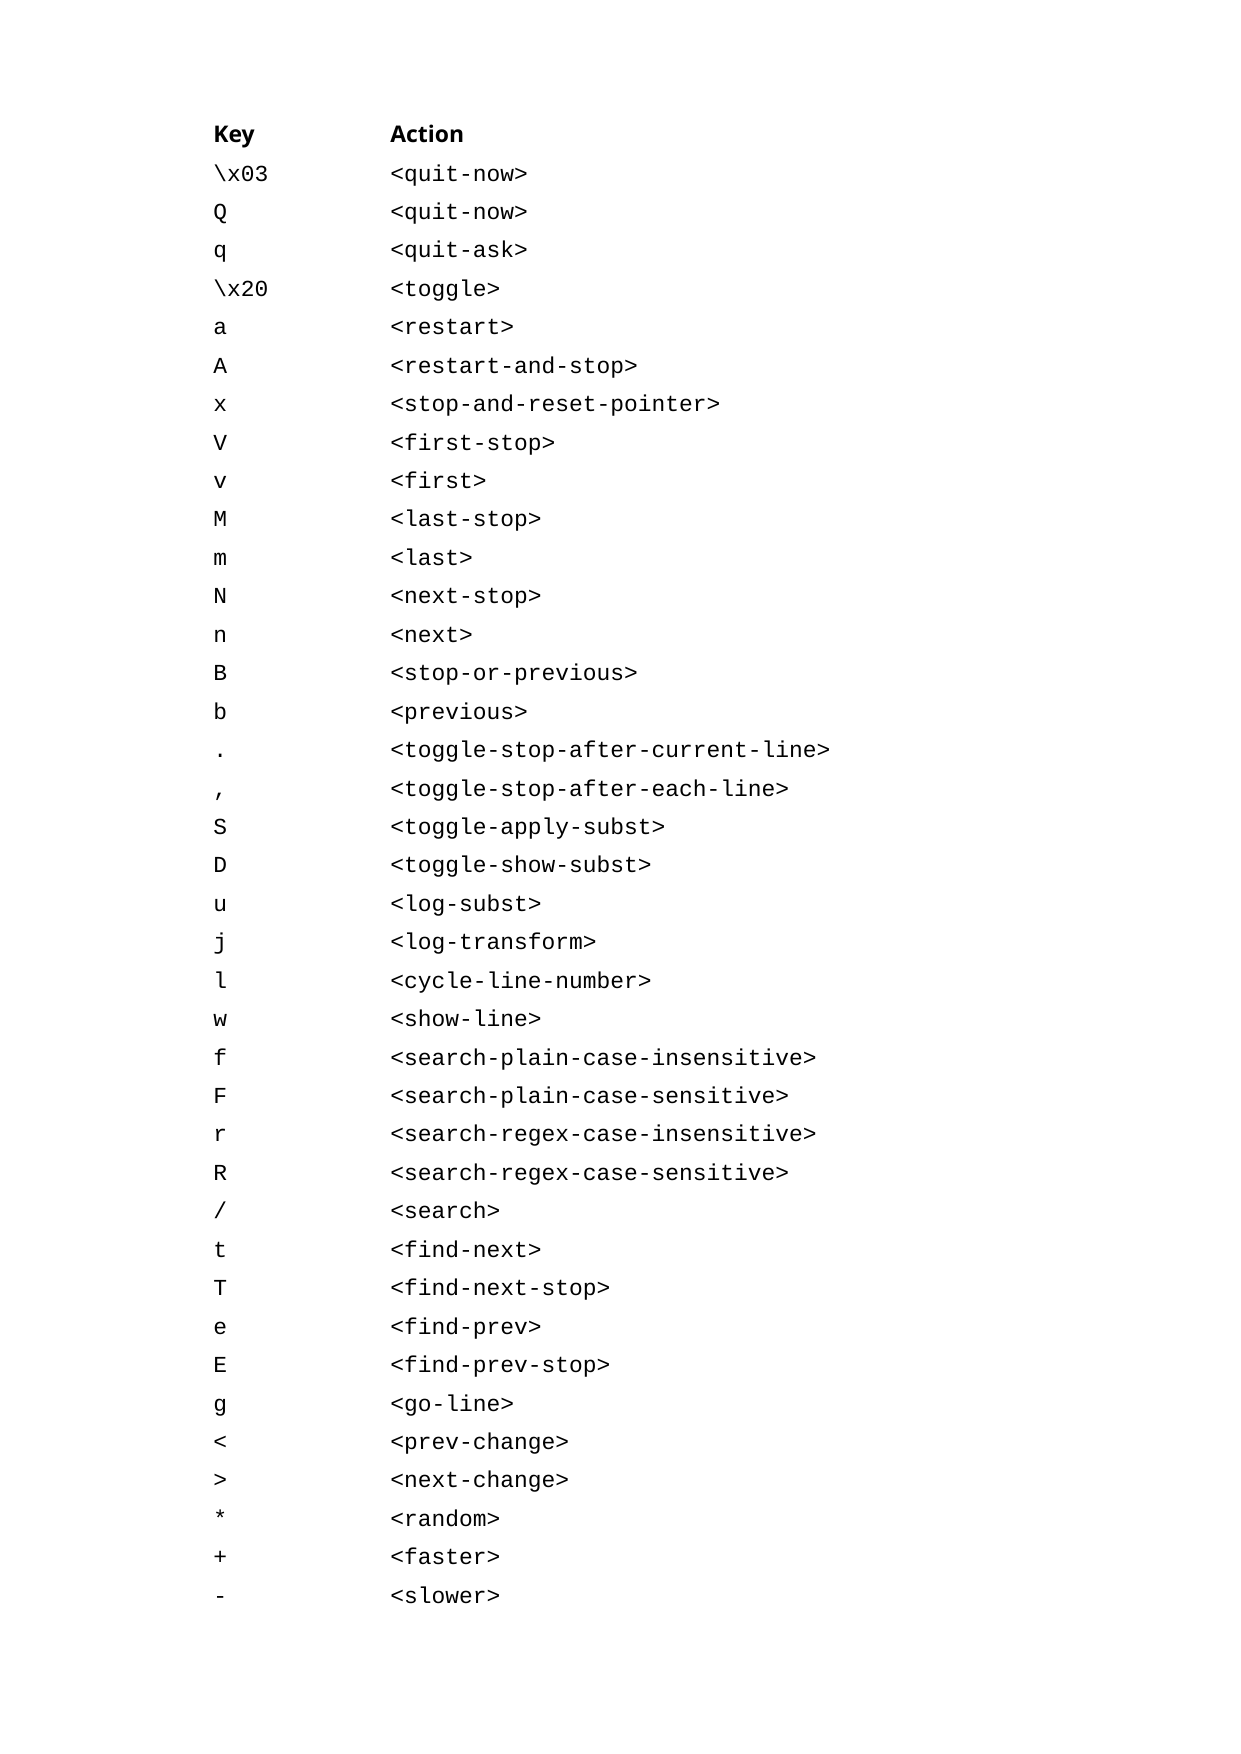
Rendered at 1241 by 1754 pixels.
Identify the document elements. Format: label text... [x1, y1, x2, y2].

table_cell b [213, 700, 390, 738]
table_cell <toggle> [390, 277, 1122, 316]
table_cell f [213, 1046, 390, 1084]
table_cell <cycle‑line‑number> [390, 969, 1122, 1007]
table_cell T [213, 1277, 390, 1315]
table_header Action [390, 118, 1122, 162]
table_cell <log‑subst> [390, 892, 1122, 931]
table_cell <search> [390, 1200, 1122, 1238]
table_cell <next‑stop> [390, 585, 1122, 623]
table_cell Q [213, 200, 390, 239]
table_cell E [213, 1354, 390, 1392]
table_cell m [213, 546, 390, 585]
table_cell <find‑next‑stop> [390, 1277, 1122, 1315]
table_cell x [213, 393, 390, 431]
table_cell . [213, 739, 390, 777]
table_cell S [213, 815, 390, 854]
table_cell N [213, 585, 390, 623]
table_cell t [213, 1238, 390, 1277]
table_cell <go‑line> [390, 1392, 1122, 1430]
table_cell <quit‑ask> [390, 239, 1122, 277]
table_cell < [213, 1430, 390, 1469]
table_cell / [213, 1200, 390, 1238]
table_cell <search‑plain‑case‑insensitive> [390, 1046, 1122, 1084]
table_cell + [213, 1546, 390, 1584]
table_cell w [213, 1008, 390, 1046]
table_cell M [213, 508, 390, 546]
table_cell g [213, 1392, 390, 1430]
table_cell n [213, 623, 390, 662]
table_cell <slower> [390, 1584, 1122, 1622]
table_cell <toggle‑show‑subst> [390, 854, 1122, 892]
table_cell <search‑regex‑case‑insensitive> [390, 1123, 1122, 1161]
table_cell q [213, 239, 390, 277]
table_cell <log‑transform> [390, 931, 1122, 969]
table_cell \x20 [213, 277, 390, 316]
table_cell <next> [390, 623, 1122, 662]
table_cell F [213, 1084, 390, 1123]
table_cell <quit‑now> [390, 200, 1122, 239]
table_cell r [213, 1123, 390, 1161]
table_cell <restart> [390, 316, 1122, 354]
table_cell <first> [390, 469, 1122, 508]
table_cell <toggle‑apply‑subst> [390, 815, 1122, 854]
table_cell <find‑prev‑stop> [390, 1354, 1122, 1392]
table_cell , [213, 777, 390, 815]
table_cell <random> [390, 1507, 1122, 1546]
table_cell <search‑regex‑case‑sensitive> [390, 1161, 1122, 1200]
table_cell <faster> [390, 1546, 1122, 1584]
table_cell <quit‑now> [390, 162, 1122, 200]
table_cell * [213, 1507, 390, 1546]
table_cell <first‑stop> [390, 431, 1122, 469]
table_cell u [213, 892, 390, 931]
table_cell <search‑plain‑case‑sensitive> [390, 1084, 1122, 1123]
table_cell <restart‑and‑stop> [390, 354, 1122, 392]
table_cell e [213, 1315, 390, 1353]
table_cell B [213, 662, 390, 700]
table_cell <stop‑or‑previous> [390, 662, 1122, 700]
table_cell <last‑stop> [390, 508, 1122, 546]
table_cell <prev‑change> [390, 1430, 1122, 1469]
table_cell <find‑next> [390, 1238, 1122, 1277]
table_cell l [213, 969, 390, 1007]
table_cell <toggle‑stop‑after‑each‑line> [390, 777, 1122, 815]
table_header Key [213, 118, 390, 162]
table_cell > [213, 1469, 390, 1507]
table_cell V [213, 431, 390, 469]
table_cell v [213, 469, 390, 508]
table_cell a [213, 316, 390, 354]
table_cell <show‑line> [390, 1008, 1122, 1046]
table_cell <previous> [390, 700, 1122, 738]
table_cell <stop‑and‑reset‑pointer> [390, 393, 1122, 431]
table_cell <toggle‑stop‑after‑current‑line> [390, 739, 1122, 777]
table_cell D [213, 854, 390, 892]
table_cell <last> [390, 546, 1122, 585]
table_cell R [213, 1161, 390, 1200]
table_cell <next‑change> [390, 1469, 1122, 1507]
table_cell \x03 [213, 162, 390, 200]
table_cell j [213, 931, 390, 969]
table_cell <find‑prev> [390, 1315, 1122, 1353]
table_cell A [213, 354, 390, 392]
table_cell ‑ [213, 1584, 390, 1622]
